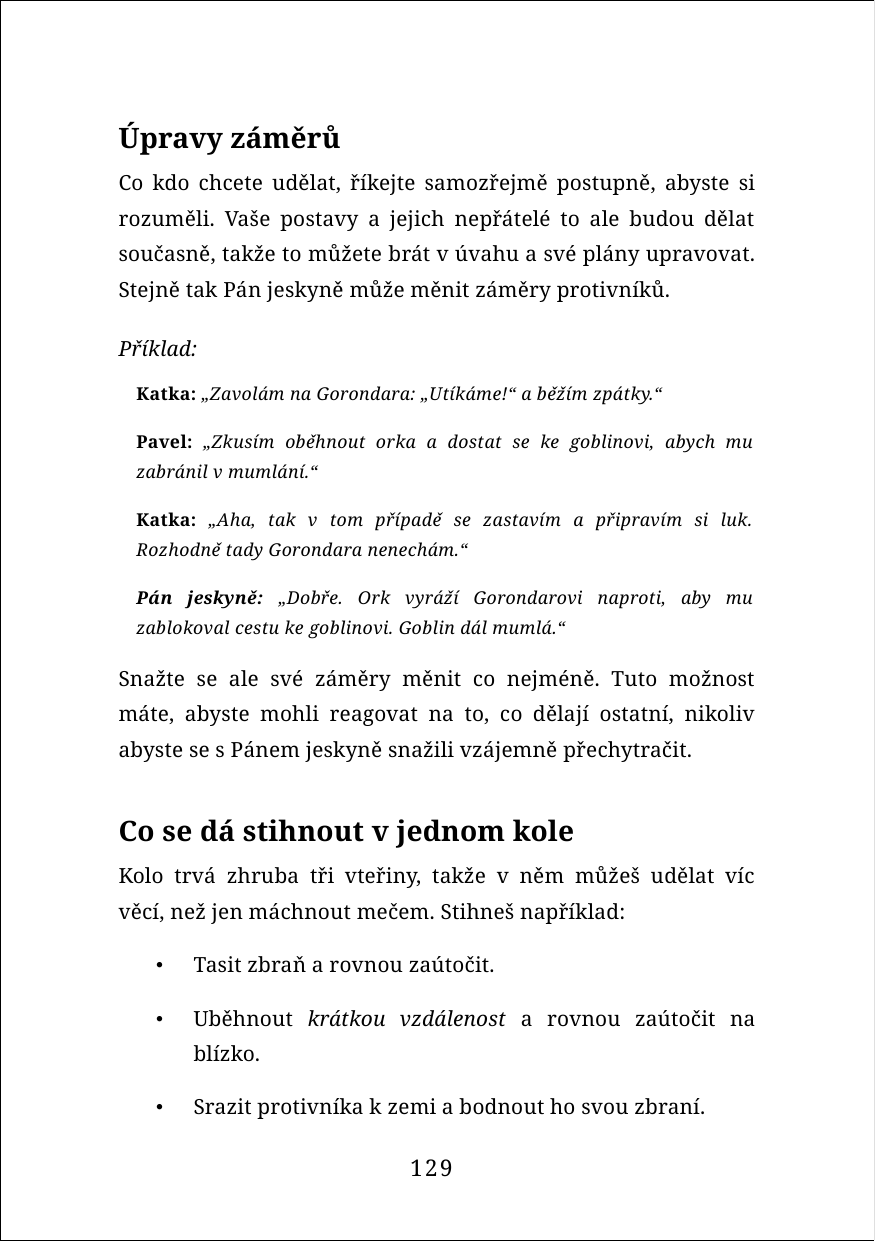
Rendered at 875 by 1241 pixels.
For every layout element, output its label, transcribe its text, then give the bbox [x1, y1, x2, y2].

text Pavel: „Zkusím oběhnout orka a dostat se ke goblinovi, abych mu zabránil v mumlání.“ [136, 429, 756, 484]
list Tasit zbraň a rovnou zaútočit. [156, 950, 756, 979]
subtitle Úpravy záměrů [118, 118, 756, 157]
text Co kdo chcete udělat, říkejte samozřejmě postupně, abyste si rozuměli. Vaše postavy a jejich nepřátelé to ale budou dělat současně, takže to můžete brát v úvahu a své plány upravovat. Stejně tak Pán jeskyně může měnit záměry protivníků. [118, 168, 756, 303]
text Příklad: [118, 334, 756, 362]
text Katka: „Zavolám na Gorondara: „Utíkáme!“ a běžím zpátky.“ [136, 381, 756, 406]
list Uběhnout krátkou vzdálenost a rovnou zaútočit na blízko. [156, 1004, 756, 1068]
text Kolo trvá zhruba tři vteřiny, takže v něm můžeš udělat víc věcí, než jen máchnout mečem. Stihneš například: [118, 862, 756, 926]
text Katka: „Aha, tak v tom případě se zastavím a připravím si luk. Rozhodně tady Gorondara nenechám.“ [136, 507, 756, 562]
text Pán jeskyně: „Dobře. Ork vyráží Gorondarovi naproti, aby mu zablokoval cestu ke goblinovi. Goblin dál mumlá.“ [136, 586, 756, 640]
subtitle Co se dá stihnout v jednom kole [118, 812, 756, 850]
list Srazit protivníka k zemi a bodnout ho svou zbraní. [156, 1092, 756, 1121]
text Snažte se ale své záměry měnit co nejméně. Tuto možnost máte, abyste mohli reagovat na to, co dělají ostatní, nikoliv abyste se s Pánem jeskyně snažili vzájemně přechytračit. [118, 664, 756, 763]
